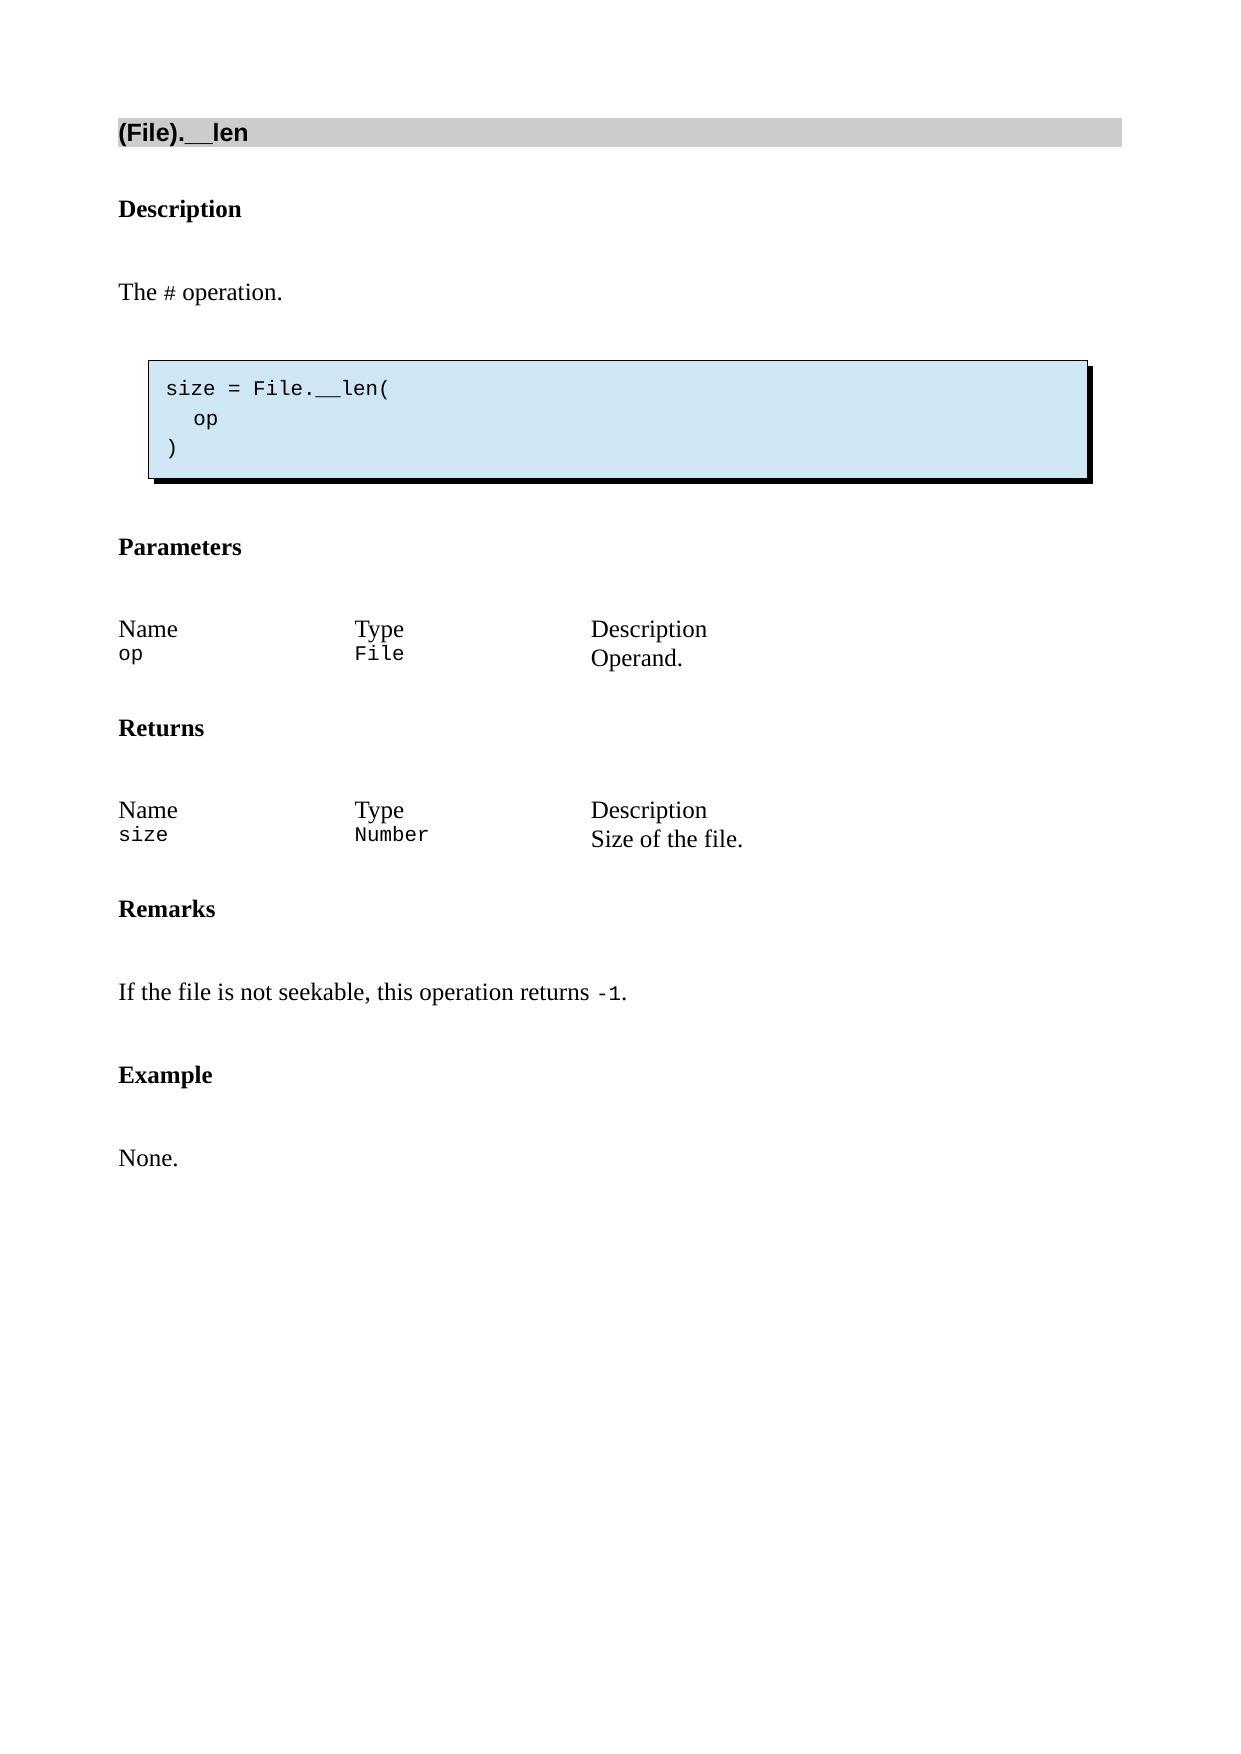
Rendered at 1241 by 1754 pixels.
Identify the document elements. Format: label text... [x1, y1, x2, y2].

text The # operation. [118, 277, 1122, 306]
subtitle (File).__len [118, 118, 1122, 147]
table_header Type [354, 796, 591, 824]
table_cell Size of the file. [591, 824, 1122, 853]
text Example [118, 1060, 1122, 1089]
table_header Description [591, 614, 1122, 643]
text ) [149, 419, 1087, 478]
table_cell File [354, 643, 591, 672]
text Parameters [118, 532, 1122, 561]
table_cell size [118, 824, 354, 853]
table_cell Operand. [591, 643, 1122, 672]
table_header Description [591, 796, 1122, 824]
table_header Type [354, 614, 591, 643]
text None. [118, 1143, 1122, 1171]
text Returns [118, 713, 1122, 742]
text Description [118, 194, 1122, 223]
table_cell Number [354, 824, 591, 853]
text If the file is not seekable, this operation returns -1. [118, 977, 1122, 1006]
text size = File.__len( [149, 361, 1087, 390]
table_cell op [118, 643, 354, 672]
text Remarks [118, 894, 1122, 923]
text op [149, 390, 1087, 419]
table_header Name [118, 614, 354, 643]
table_header Name [118, 796, 354, 824]
